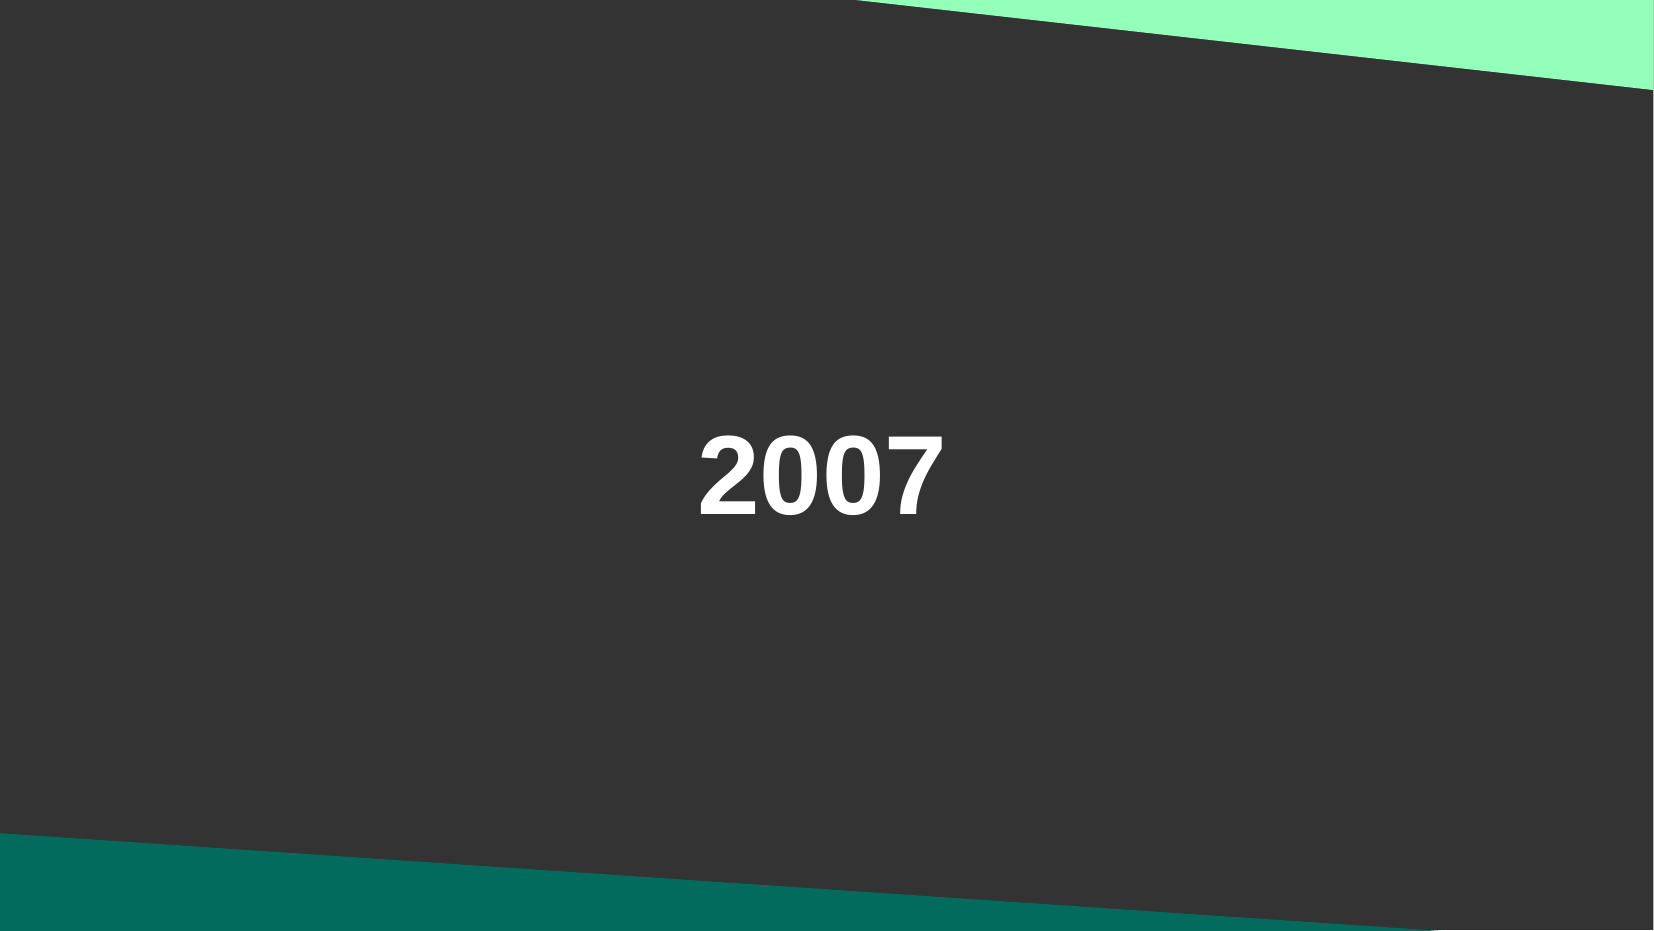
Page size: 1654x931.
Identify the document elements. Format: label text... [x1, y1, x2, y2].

text_box [855, 0, 1654, 91]
title 2007 [22, 412, 1622, 539]
